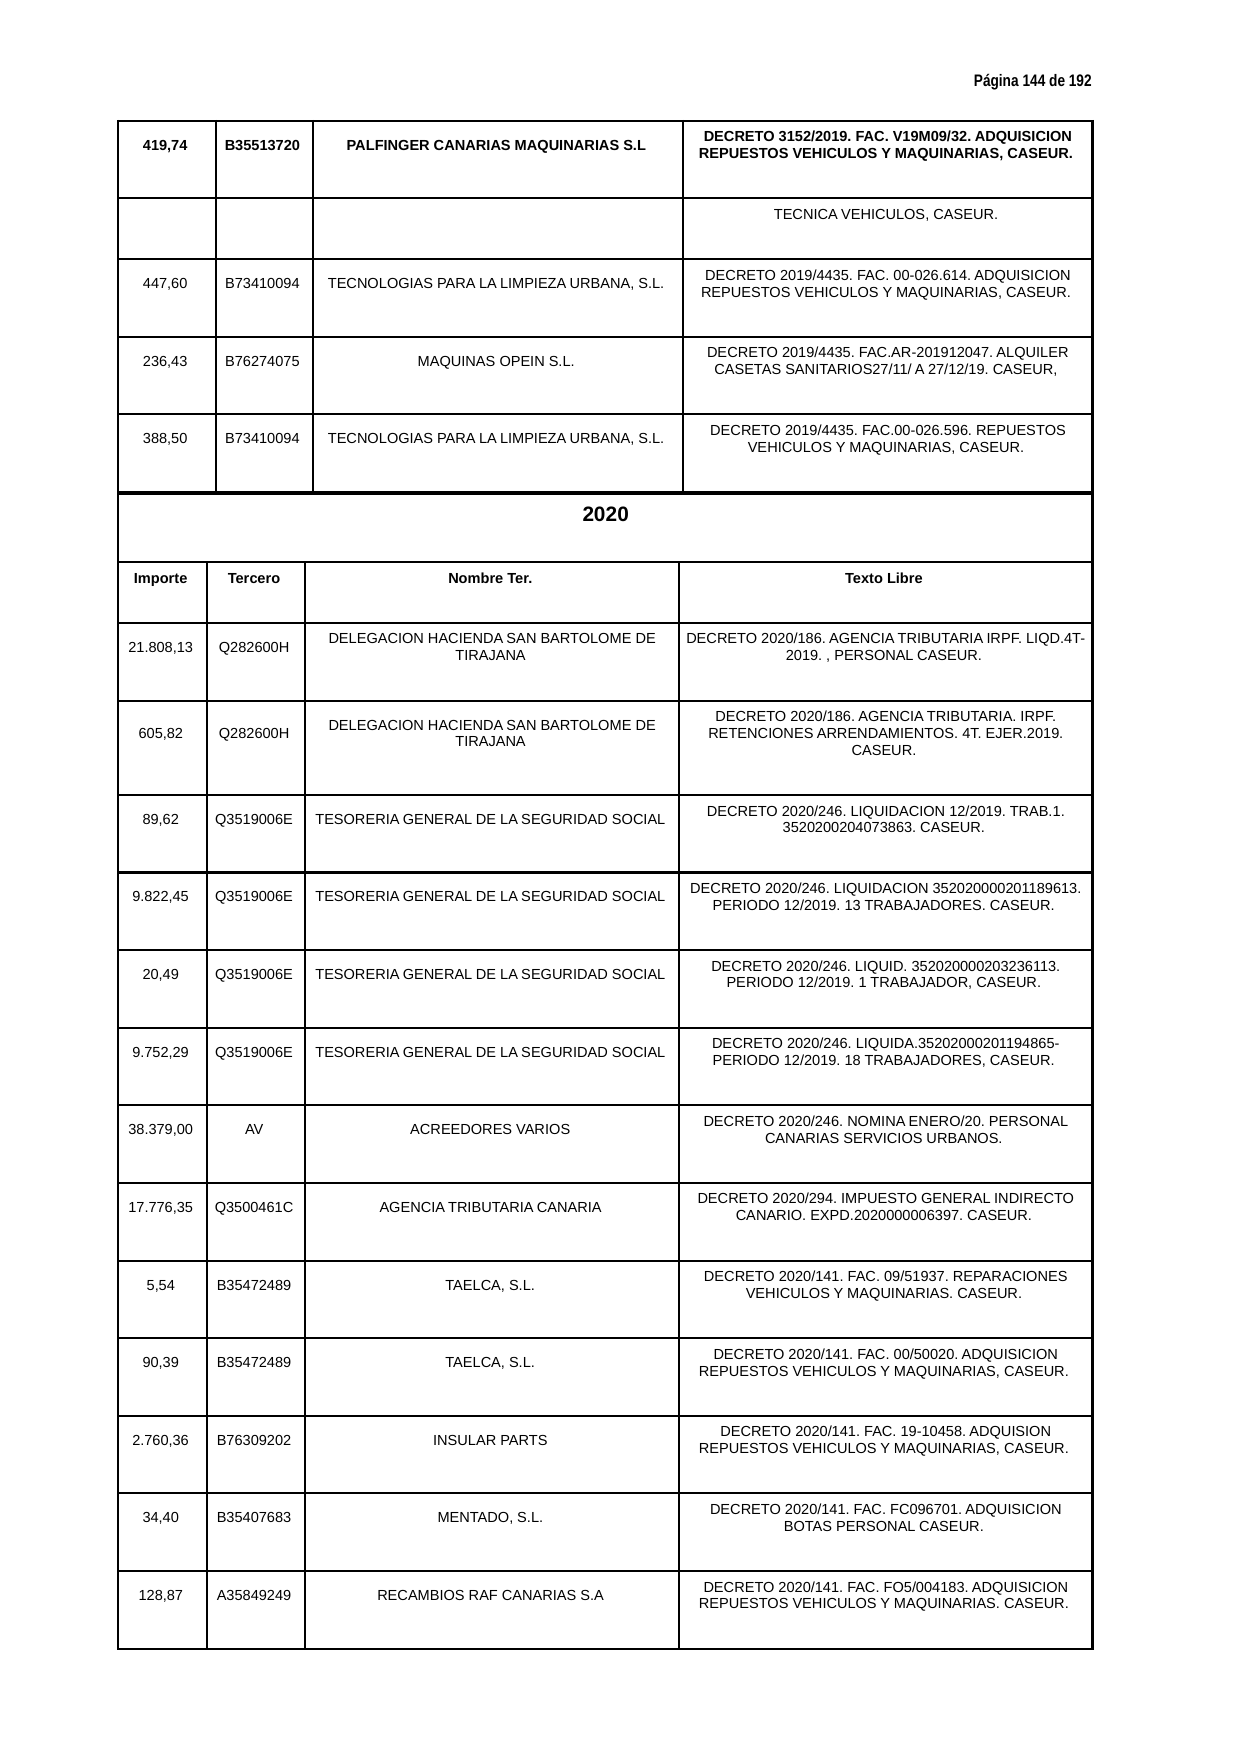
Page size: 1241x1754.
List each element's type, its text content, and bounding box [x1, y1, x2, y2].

table_header 419,74 [119, 122, 215, 197]
table_cell Q3519006E [208, 874, 304, 949]
table_cell [314, 199, 682, 258]
table_cell Q3519006E [208, 1029, 304, 1104]
table_cell DECRETO 2019/4435. FAC.00-026.596. REPUESTOS VEHICULOS Y MAQUINARIAS, CASEUR. [684, 415, 1091, 491]
table_cell TESORERIA GENERAL DE LA SEGURIDAD SOCIAL [306, 951, 678, 1027]
table_cell TECNICA VEHICULOS, CASEUR. [684, 199, 1091, 258]
table_cell 20,49 [119, 951, 206, 1027]
table_cell [217, 199, 312, 258]
table_cell DECRETO 2020/294. IMPUESTO GENERAL INDIRECTO CANARIO. EXPD.2020000006397. CASEUR. [680, 1184, 1091, 1259]
table_cell ACREEDORES VARIOS [306, 1106, 678, 1182]
table_cell DECRETO 2020/246. LIQUIDACION 352020000201189613. PERIODO 12/2019. 13 TRABAJADORES. CASEUR. [680, 874, 1091, 949]
table_cell TECNOLOGIAS PARA LA LIMPIEZA URBANA, S.L. [314, 260, 682, 336]
table_cell 90,39 [119, 1339, 206, 1415]
table_cell AV [208, 1106, 304, 1182]
table_cell A35849249 [208, 1572, 304, 1647]
table_cell INSULAR PARTS [306, 1417, 678, 1492]
table_cell DELEGACION HACIENDA SAN BARTOLOME DE TIRAJANA [306, 702, 678, 794]
table_cell DECRETO 2020/186. AGENCIA TRIBUTARIA. IRPF. RETENCIONES ARRENDAMIENTOS. 4T. EJER.2019. CASEUR. [680, 702, 1091, 794]
table_cell 9.752,29 [119, 1029, 206, 1104]
table_cell Q3519006E [208, 796, 304, 871]
table_cell DECRETO 2020/186. AGENCIA TRIBUTARIA IRPF. LIQD.4T-2019. , PERSONAL CASEUR. [680, 624, 1091, 699]
table_cell TESORERIA GENERAL DE LA SEGURIDAD SOCIAL [306, 874, 678, 949]
table_cell RECAMBIOS RAF CANARIAS S.A [306, 1572, 678, 1647]
table_cell B73410094 [217, 260, 312, 336]
table_cell DECRETO 2019/4435. FAC.AR-201912047. ALQUILER CASETAS SANITARIOS27/11/ A 27/12/19. CASEUR, [684, 338, 1091, 413]
table_cell B35407683 [208, 1494, 304, 1570]
table_cell Texto Libre [680, 563, 1091, 622]
table_cell 5,54 [119, 1262, 206, 1337]
table_cell MAQUINAS OPEIN S.L. [314, 338, 682, 413]
table_header PALFINGER CANARIAS MAQUINARIAS S.L [314, 122, 682, 197]
table_header DECRETO 3152/2019. FAC. V19M09/32. ADQUISICION REPUESTOS VEHICULOS Y MAQUINARIAS, CASEUR. [684, 122, 1091, 197]
table_cell Importe [119, 563, 206, 622]
table_cell DECRETO 2020/246. LIQUIDACION 12/2019. TRAB.1. 3520200204073863. CASEUR. [680, 796, 1091, 871]
table_cell Q282600H [208, 702, 304, 794]
table_cell TESORERIA GENERAL DE LA SEGURIDAD SOCIAL [306, 1029, 678, 1104]
table_cell B73410094 [217, 415, 312, 491]
table_cell 605,82 [119, 702, 206, 794]
table_cell DECRETO 2019/4435. FAC. 00-026.614. ADQUISICION REPUESTOS VEHICULOS Y MAQUINARIAS, CASEUR. [684, 260, 1091, 336]
table_cell AGENCIA TRIBUTARIA CANARIA [306, 1184, 678, 1259]
table_cell B35472489 [208, 1339, 304, 1415]
table_cell 388,50 [119, 415, 215, 491]
table_cell Q3500461C [208, 1184, 304, 1259]
table_cell DECRETO 2020/246. NOMINA ENERO/20. PERSONAL CANARIAS SERVICIOS URBANOS. [680, 1106, 1091, 1182]
table_cell 17.776,35 [119, 1184, 206, 1259]
table_cell 89,62 [119, 796, 206, 871]
table_cell 34,40 [119, 1494, 206, 1570]
table_cell 128,87 [119, 1572, 206, 1647]
table_cell TAELCA, S.L. [306, 1339, 678, 1415]
table_cell 9.822,45 [119, 874, 206, 949]
table_cell TESORERIA GENERAL DE LA SEGURIDAD SOCIAL [306, 796, 678, 871]
table_cell B76309202 [208, 1417, 304, 1492]
table_cell 21.808,13 [119, 624, 206, 699]
table_cell DECRETO 2020/141. FAC. FO5/004183. ADQUISICION REPUESTOS VEHICULOS Y MAQUINARIAS. CASEUR. [680, 1572, 1091, 1647]
table_cell DECRETO 2020/141. FAC. 00/50020. ADQUISICION REPUESTOS VEHICULOS Y MAQUINARIAS, CASEUR. [680, 1339, 1091, 1415]
table_cell B35472489 [208, 1262, 304, 1337]
table_cell Q3519006E [208, 951, 304, 1027]
table_cell DECRETO 2020/141. FAC. 19-10458. ADQUISION REPUESTOS VEHICULOS Y MAQUINARIAS, CASEUR. [680, 1417, 1091, 1492]
table_cell Nombre Ter. [306, 563, 678, 622]
table_cell DECRETO 2020/246. LIQUID. 352020000203236113. PERIODO 12/2019. 1 TRABAJADOR, CASEUR. [680, 951, 1091, 1027]
table_cell B76274075 [217, 338, 312, 413]
table_cell 2.760,36 [119, 1417, 206, 1492]
table_cell DECRETO 2020/246. LIQUIDA.35202000201194865- PERIODO 12/2019. 18 TRABAJADORES, CASEUR. [680, 1029, 1091, 1104]
table_cell DECRETO 2020/141. FAC. 09/51937. REPARACIONES VEHICULOS Y MAQUINARIAS. CASEUR. [680, 1262, 1091, 1337]
table_cell 236,43 [119, 338, 215, 413]
table_cell TAELCA, S.L. [306, 1262, 678, 1337]
table_cell [119, 199, 215, 258]
table_cell Q282600H [208, 624, 304, 699]
table_cell 447,60 [119, 260, 215, 336]
table_cell Tercero [208, 563, 304, 622]
table_cell MENTADO, S.L. [306, 1494, 678, 1570]
table_header 2020 [119, 495, 1091, 561]
table_cell 38.379,00 [119, 1106, 206, 1182]
table_cell DECRETO 2020/141. FAC. FC096701. ADQUISICION BOTAS PERSONAL CASEUR. [680, 1494, 1091, 1570]
table_header B35513720 [217, 122, 312, 197]
table_cell TECNOLOGIAS PARA LA LIMPIEZA URBANA, S.L. [314, 415, 682, 491]
table_cell DELEGACION HACIENDA SAN BARTOLOME DE TIRAJANA [306, 624, 678, 699]
